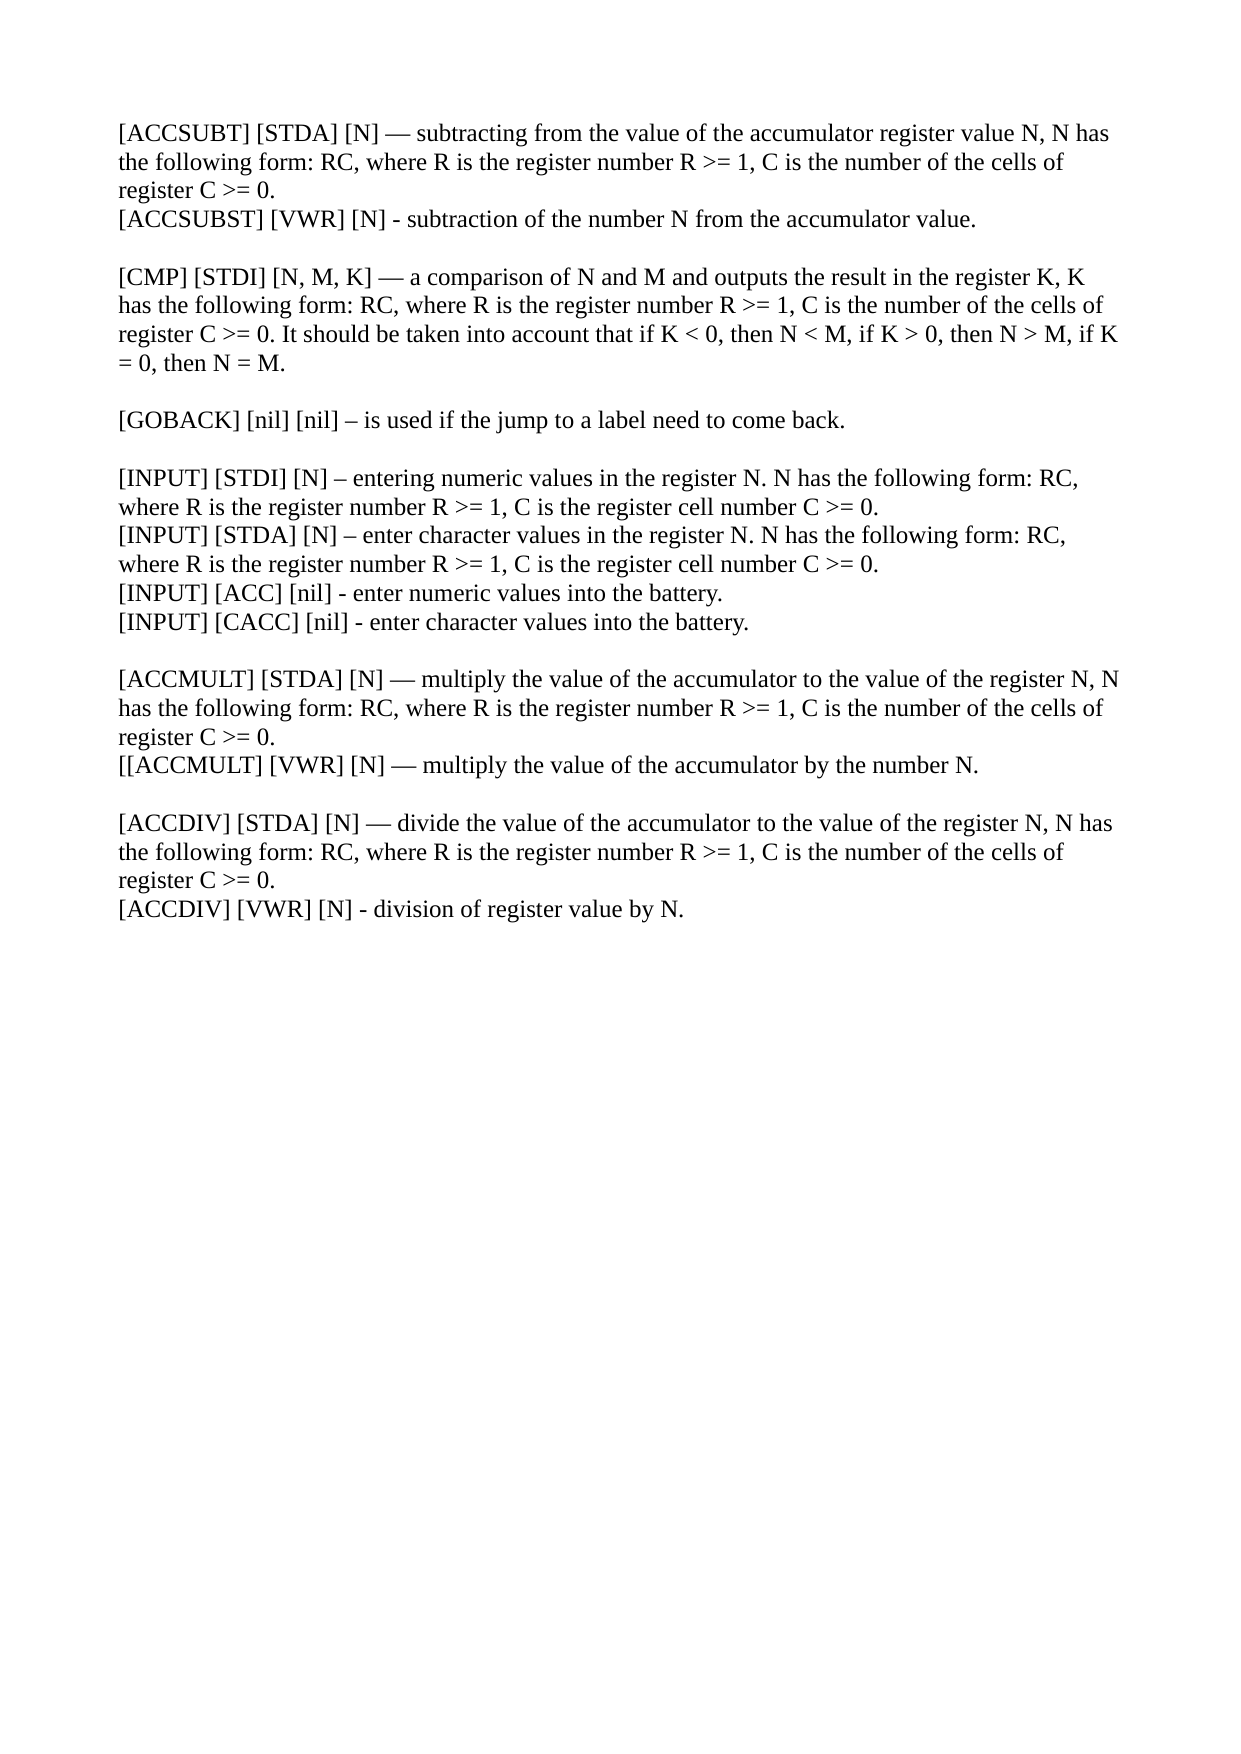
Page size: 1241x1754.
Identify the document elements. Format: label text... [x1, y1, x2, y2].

text [ACCSUBT] [STDA] [N] — subtracting from the value of the accumulator register value N, N has the following form: RC, where R is the register number R >= 1, C is the number of the cells of register C >= 0. [118, 118, 1122, 204]
text [ACCDIV] [STDA] [N] — divide the value of the accumulator to the value of the register N, N has the following form: RC, where R is the register number R >= 1, C is the number of the cells of register C >= 0. [118, 808, 1122, 894]
text [CMP] [STDI] [N, M, K] — a comparison of N and M and outputs the result in the register K, K has the following form: RC, where R is the register number R >= 1, C is the number of the cells of register C >= 0. It should be taken into account that if K < 0, then N < M, if K > 0, then N > M, if K = 0, then N = M. [118, 262, 1122, 377]
text [ACCSUBST] [VWR] [N] - subtraction of the number N from the accumulator value. [118, 204, 1122, 233]
text [[ACCMULT] [VWR] [N] — multiply the value of the accumulator by the number N. [118, 751, 1122, 779]
text [INPUT] [CACC] [nil] - enter character values into the battery. [118, 607, 1122, 636]
text [ACCMULT] [STDA] [N] — multiply the value of the accumulator to the value of the register N, N has the following form: RC, where R is the register number R >= 1, C is the number of the cells of register C >= 0. [118, 664, 1122, 751]
text [INPUT] [STDI] [N] – entering numeric values in the register N. N has the following form: RC, where R is the register number R >= 1, C is the register cell number C >= 0. [118, 463, 1122, 521]
text [INPUT] [ACC] [nil] - enter numeric values into the battery. [118, 578, 1122, 607]
text [GOBACK] [nil] [nil] – is used if the jump to a label need to come back. [118, 406, 1122, 434]
text [ACCDIV] [VWR] [N] - division of register value by N. [118, 894, 1122, 923]
text [INPUT] [STDA] [N] – enter character values in the register N. N has the following form: RC, where R is the register number R >= 1, C is the register cell number C >= 0. [118, 521, 1122, 578]
